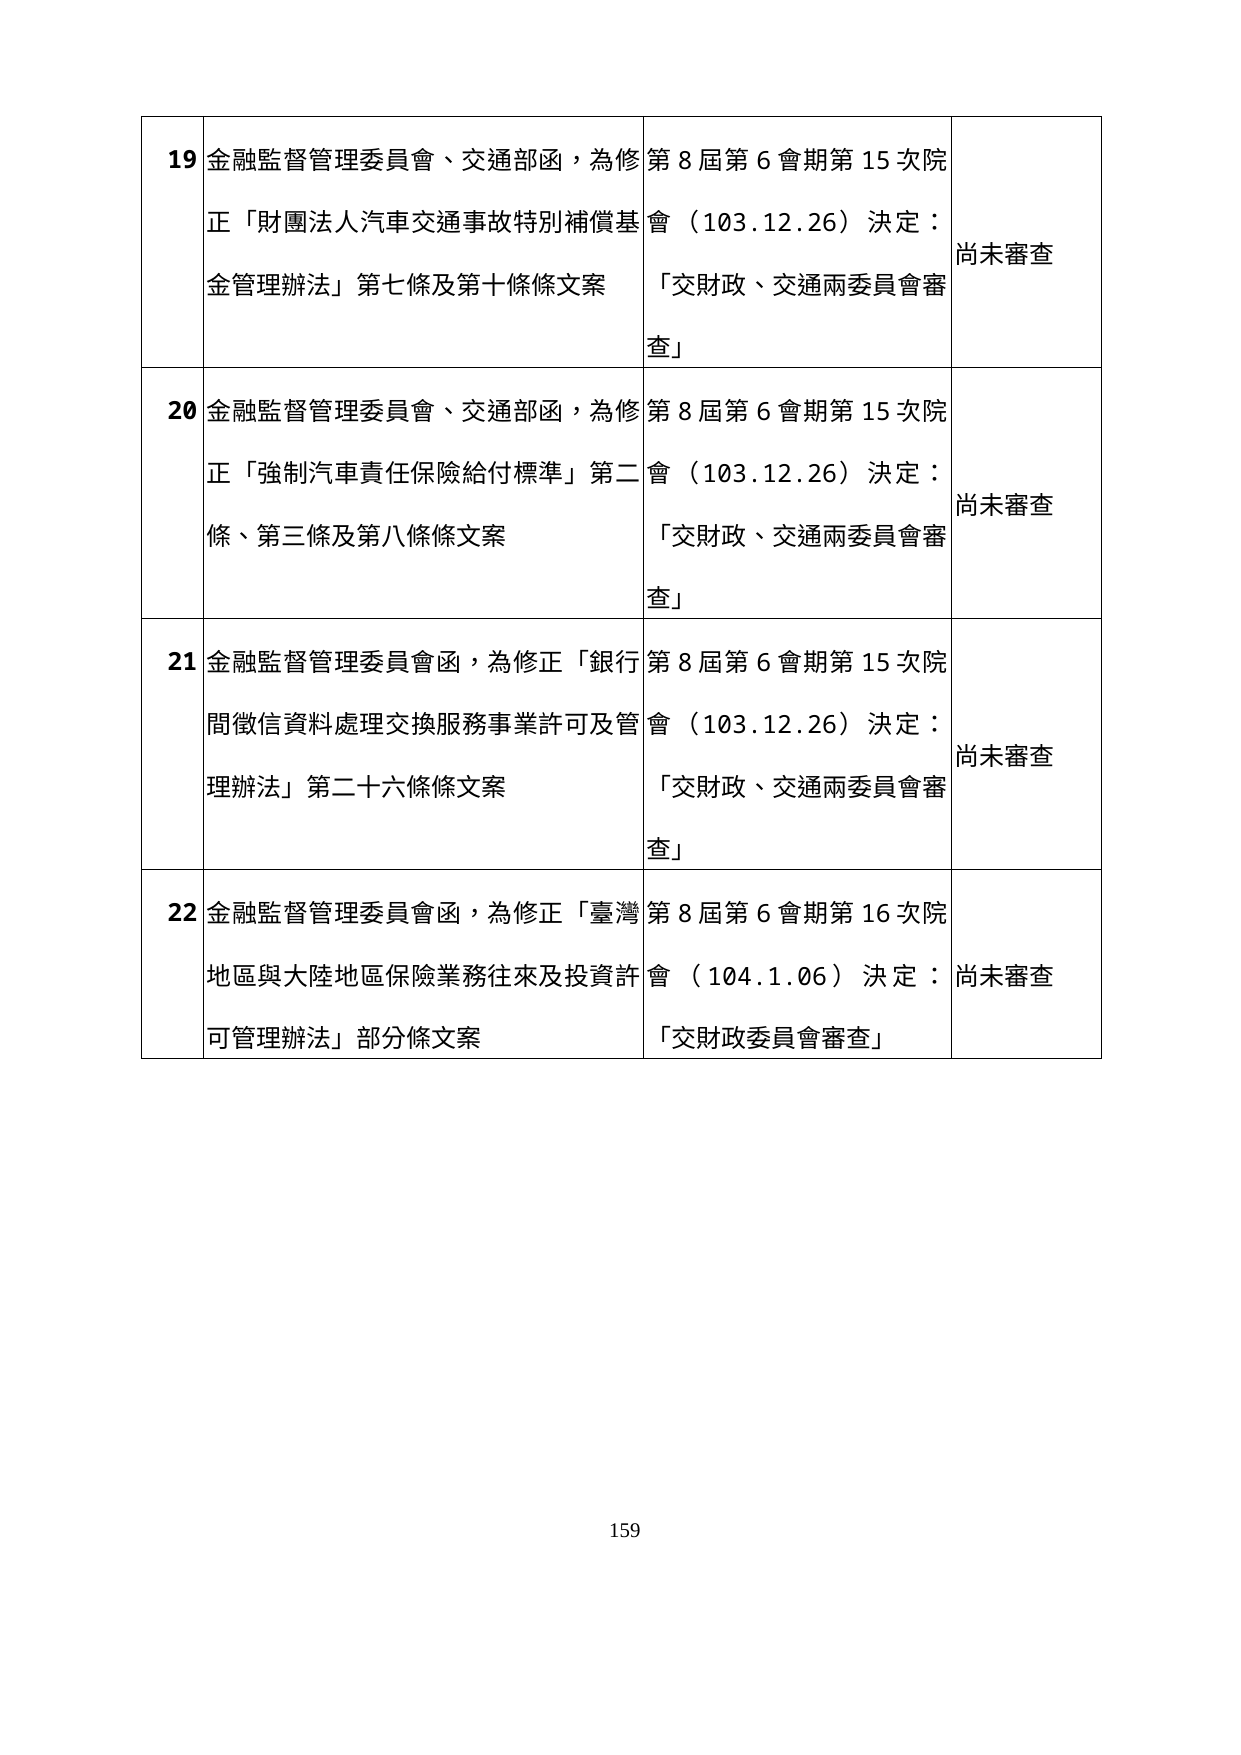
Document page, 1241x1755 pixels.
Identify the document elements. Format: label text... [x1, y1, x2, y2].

table_cell 尚未審查 [952, 870, 1101, 1057]
table_cell [142, 619, 203, 869]
table_cell 尚未審查 [952, 619, 1101, 869]
table_cell 第8屆第6會期第16次院會（104.1.06）決定：「交財政委員會審查」 [644, 870, 951, 1057]
table_cell 第8屆第6會期第15次院會（103.12.26）決定：「交財政、交通兩委員會審查」 [644, 368, 951, 618]
table_cell 金融監督管理委員會、交通部函，為修正「財團法人汽車交通事故特別補償基金管理辦法」第七條及第十條條文案 [204, 117, 643, 367]
table_cell [142, 870, 203, 1057]
table_cell 金融監督管理委員會函，為修正「銀行間徵信資料處理交換服務事業許可及管理辦法」第二十六條條文案 [204, 619, 643, 869]
table_cell [142, 117, 203, 367]
table_cell 尚未審查 [952, 117, 1101, 367]
table_cell [142, 368, 203, 618]
table_cell 金融監督管理委員會、交通部函，為修正「強制汽車責任保險給付標準」第二條、第三條及第八條條文案 [204, 368, 643, 618]
table_cell 第8屆第6會期第15次院會（103.12.26）決定：「交財政、交通兩委員會審查」 [644, 619, 951, 869]
table_cell 第8屆第6會期第15次院會（103.12.26）決定：「交財政、交通兩委員會審查」 [644, 117, 951, 367]
table_cell 金融監督管理委員會函，為修正「臺灣地區與大陸地區保險業務往來及投資許可管理辦法」部分條文案 [204, 870, 643, 1057]
table_cell 尚未審查 [952, 368, 1101, 618]
